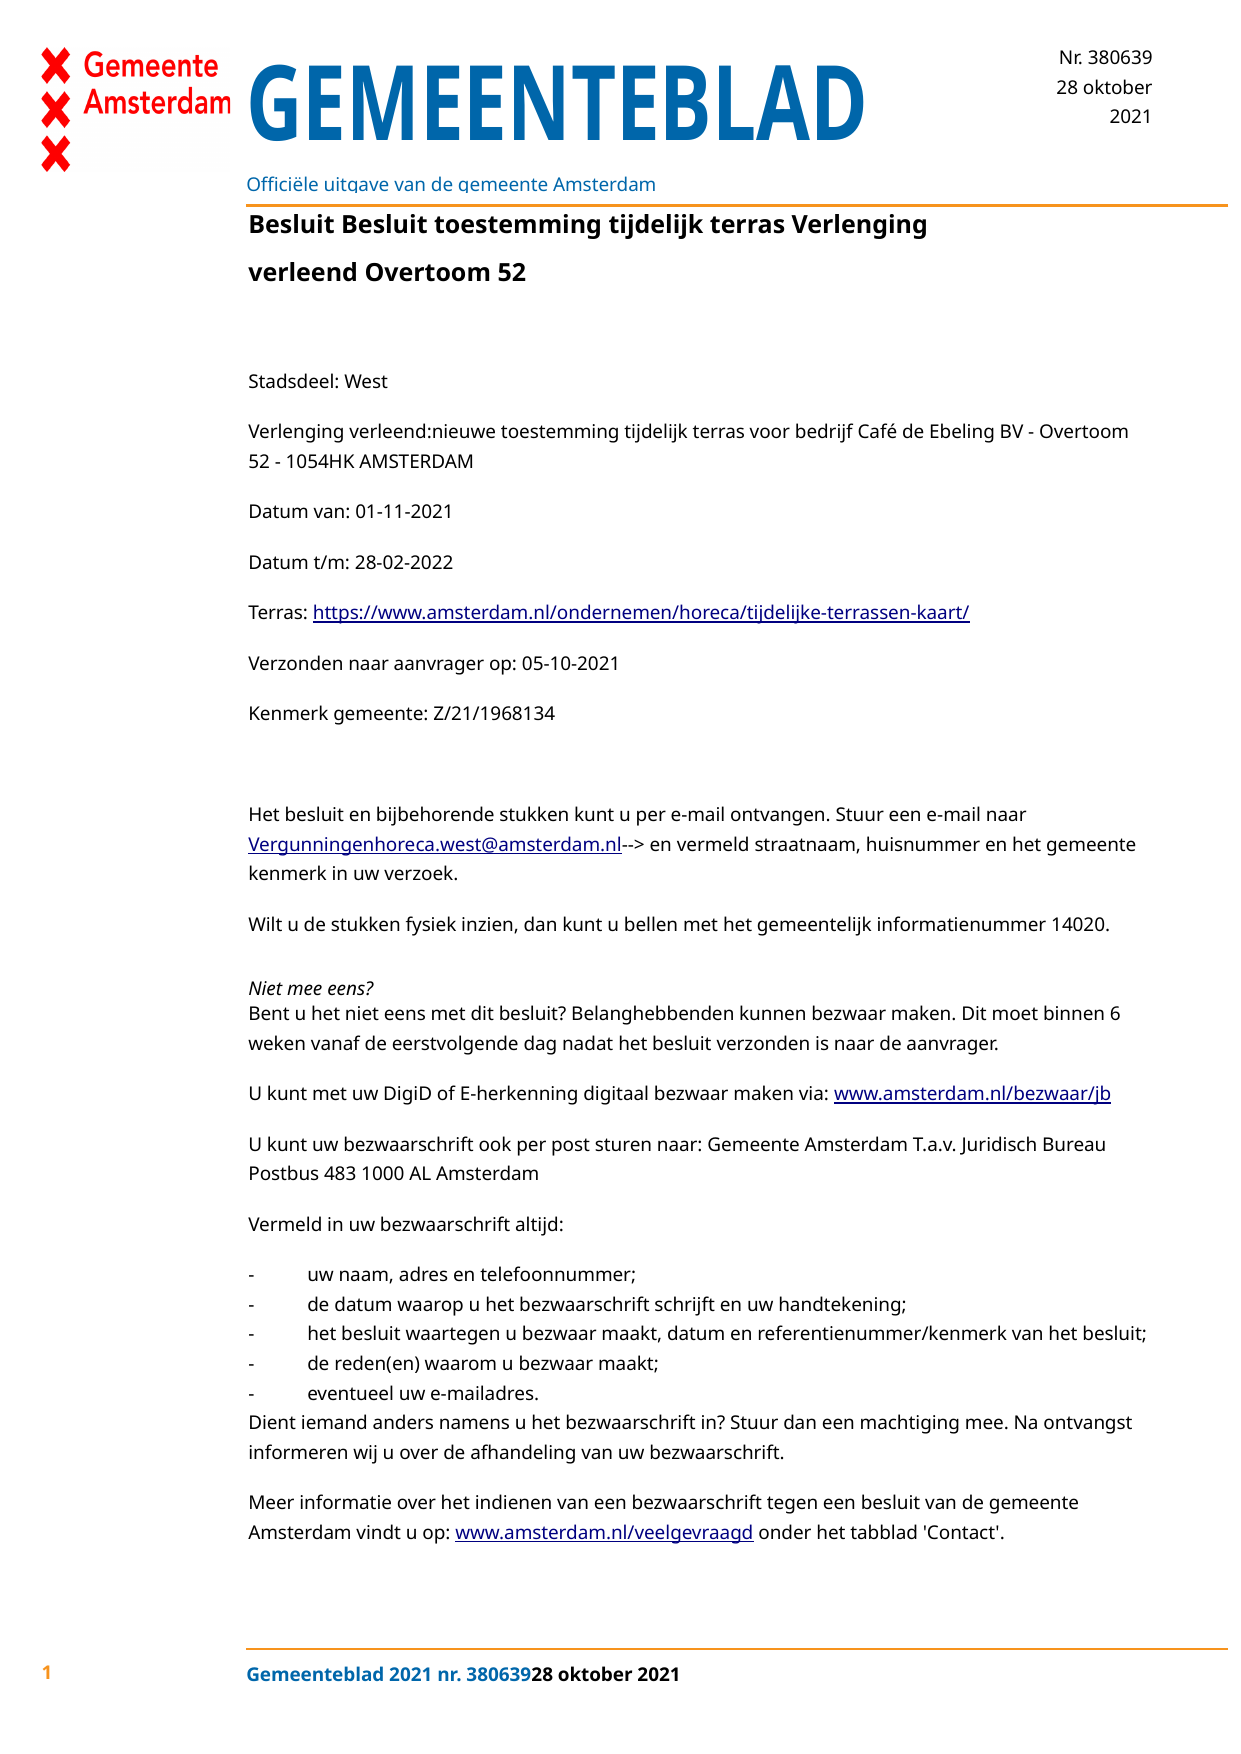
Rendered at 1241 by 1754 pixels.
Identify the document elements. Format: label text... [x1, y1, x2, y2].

list de datum waarop u het bezwaarschrift schrijft en uw handtekening; [248, 1291, 1152, 1317]
text Datum van: 01-11-2021 [248, 499, 1152, 524]
text Vermeld in uw bezwaarschrift altijd: [248, 1211, 1152, 1237]
list de reden(en) waarom u bezwaar maakt; [248, 1350, 1152, 1376]
text Verzonden naar aanvrager op: 05-10-2021 [248, 650, 1152, 676]
text Het besluit en bijbehorende stukken kunt u per e-mail ontvangen. Stuur een e-mail naar Vergunningenhoreca.west@amsterdam.nl--> en vermeld straatnaam, huisnummer en het gemeente kenmerk in uw verzoek. [248, 801, 1152, 886]
text Terras: https://www.amsterdam.nl/ondernemen/horeca/tijdelijke-terrassen-kaart/ [248, 599, 1152, 625]
text Datum t/m: 28-02-2022 [248, 549, 1152, 575]
list het besluit waartegen u bezwaar maakt, datum en referentienummer/kenmerk van het besluit; [248, 1321, 1152, 1346]
text Stadsdeel: West [248, 368, 1152, 394]
picture [41, 47, 231, 172]
text Niet mee eens? [248, 975, 1152, 1001]
text Bent u het niet eens met dit besluit? Belanghebbenden kunnen bezwaar maken. Dit moet binnen 6 weken vanaf de eerstvolgende dag nadat het besluit verzonden is naar de aanvrager. [248, 1001, 1152, 1056]
text Besluit Besluit toestemming tijdelijk terras Verlenging verleend Overtoom 52 [248, 207, 1152, 288]
text U kunt met uw DigiD of E-herkenning digitaal bezwaar maken via: www.amsterdam.nl/bezwaar/jb [248, 1081, 1152, 1106]
text Wilt u de stukken fysiek inzien, dan kunt u bellen met het gemeentelijk informatienummer 14020. [248, 911, 1152, 937]
text Kenmerk gemeente: Z/21/1968134 [248, 700, 1152, 726]
list eventueel uw e-mailadres. [248, 1380, 1152, 1405]
text Verlenging verleend:nieuwe toestemming tijdelijk terras voor bedrijf Café de Ebeling BV - Overtoom 52 - 1054HK AMSTERDAM [248, 419, 1152, 474]
text Meer informatie over het indienen van een bezwaarschrift tegen een besluit van de gemeente Amsterdam vindt u op: www.amsterdam.nl/veelgevraagd onder het tabblad 'Contact'. [248, 1489, 1152, 1544]
text U kunt uw bezwaarschrift ook per post sturen naar: Gemeente Amsterdam T.a.v. Juridisch Bureau Postbus 483 1000 AL Amsterdam [248, 1131, 1152, 1186]
text Dient iemand anders namens u het bezwaarschrift in? Stuur dan een machtiging mee. Na ontvangst informeren wij u over de afhandeling van uw bezwaarschrift. [248, 1409, 1152, 1464]
list uw naam, adres en telefoonnummer; [248, 1261, 1152, 1287]
